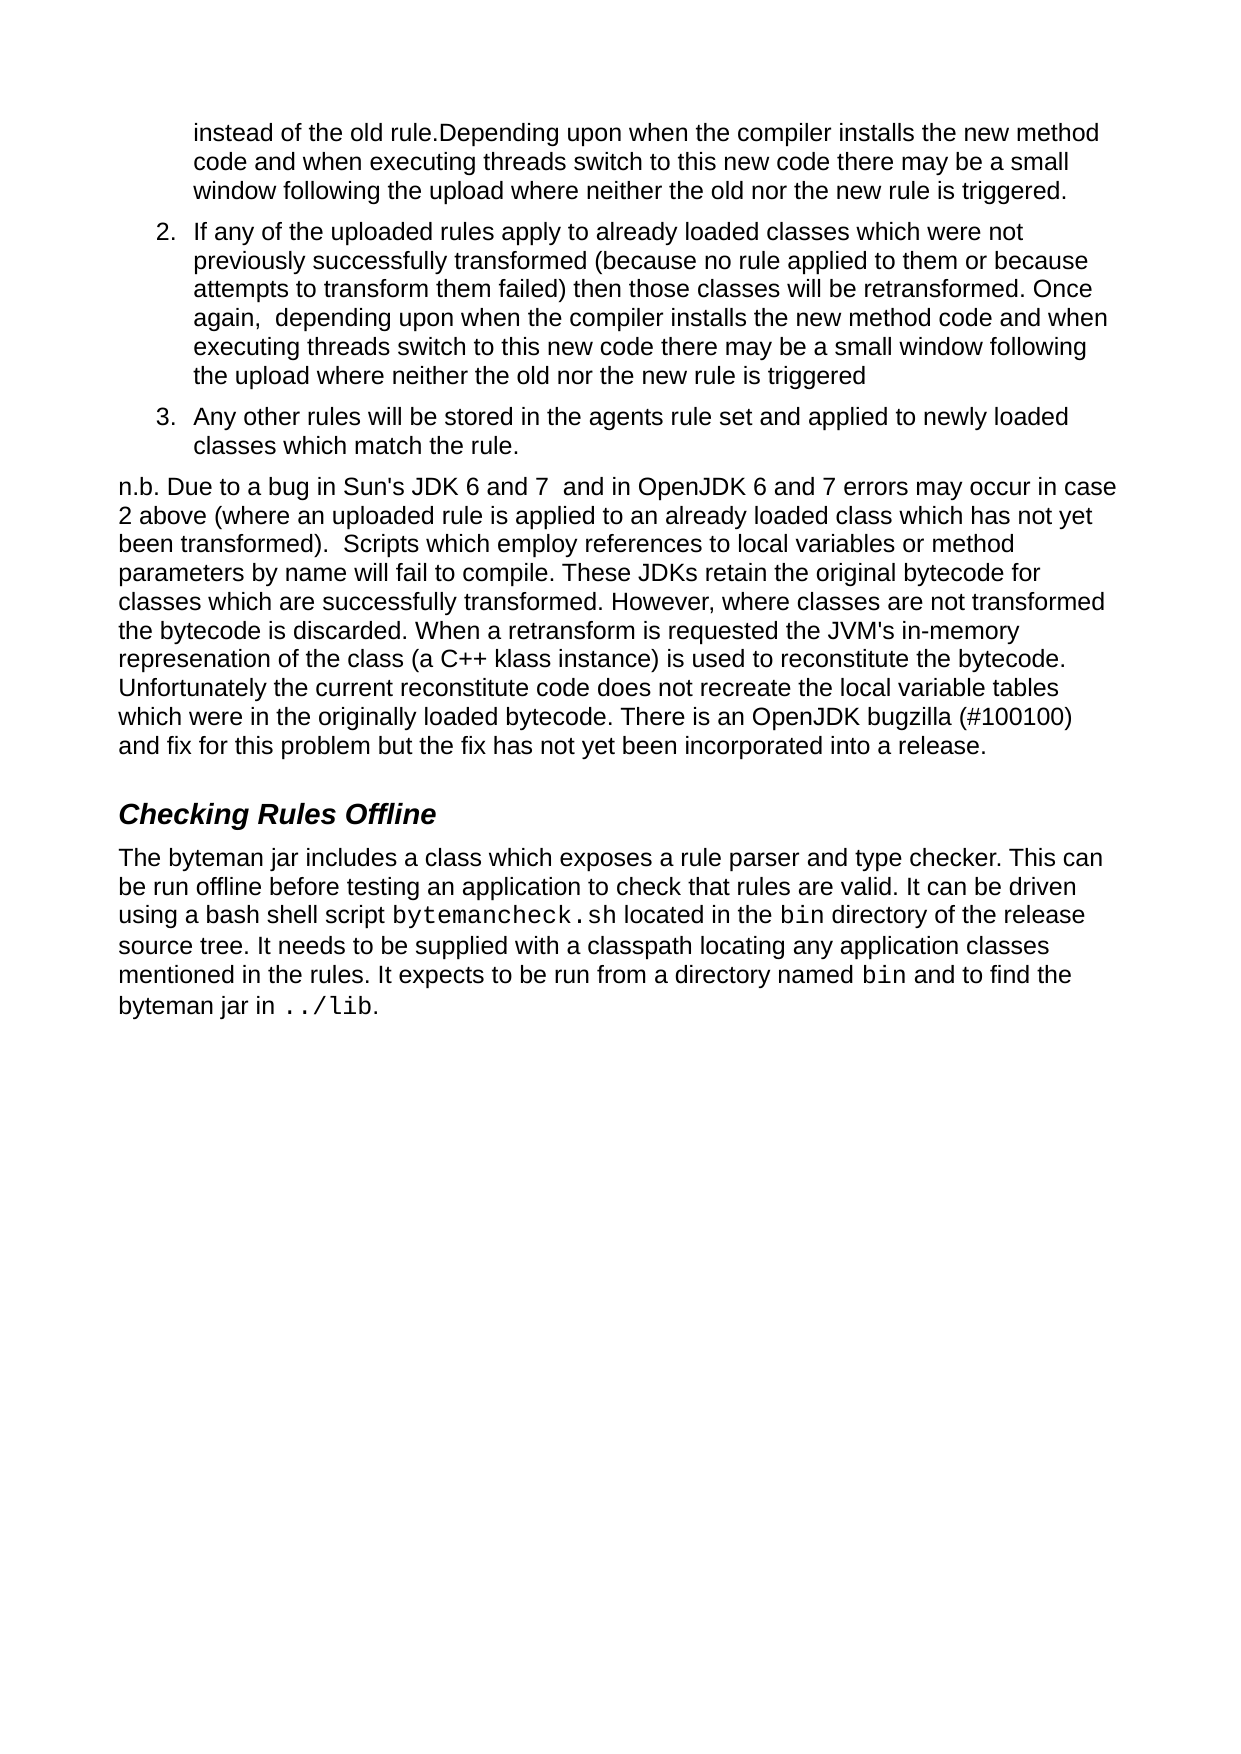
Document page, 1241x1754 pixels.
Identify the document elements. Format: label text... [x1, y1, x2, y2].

text The byteman jar includes a class which exposes a rule parser and type checker. This can be run offline before testing an application to check that rules are valid. It can be driven using a bash shell script bytemancheck.sh located in the bin directory of the release source tree. It needs to be supplied with a classpath locating any application classes mentioned in the rules. It expects to be run from a directory named bin and to find the byteman jar in ../lib. [118, 843, 1122, 1022]
list If any of the uploaded rules apply to already loaded classes which were not previously successfully transformed (because no rule applied to them or because attempts to transform them failed) then those classes will be retransformed. Once again, depending upon when the compiler installs the new method code and when executing threads switch to this new code there may be a small window following the upload where neither the old nor the new rule is triggered [156, 217, 1122, 389]
subtitle Checking Rules Offline [118, 797, 1122, 830]
list Any other rules will be stored in the agents rule set and applied to newly loaded classes which match the rule. [156, 402, 1122, 459]
list instead of the old rule.Depending upon when the compiler installs the new method code and when executing threads switch to this new code there may be a small window following the upload where neither the old nor the new rule is triggered. [156, 118, 1122, 204]
text n.b. Due to a bug in Sun's JDK 6 and 7 and in OpenJDK 6 and 7 errors may occur in case 2 above (where an uploaded rule is applied to an already loaded class which has not yet been transformed). Scripts which employ references to local variables or method parameters by name will fail to compile. These JDKs retain the original bytecode for classes which are successfully transformed. However, where classes are not transformed the bytecode is discarded. When a retransform is requested the JVM's in-memory represenation of the class (a C++ klass instance) is used to reconstitute the bytecode. Unfortunately the current reconstitute code does not recreate the local variable tables which were in the originally loaded bytecode. There is an OpenJDK bugzilla (#100100) and fix for this problem but the fix has not yet been incorporated into a release. [118, 472, 1122, 759]
